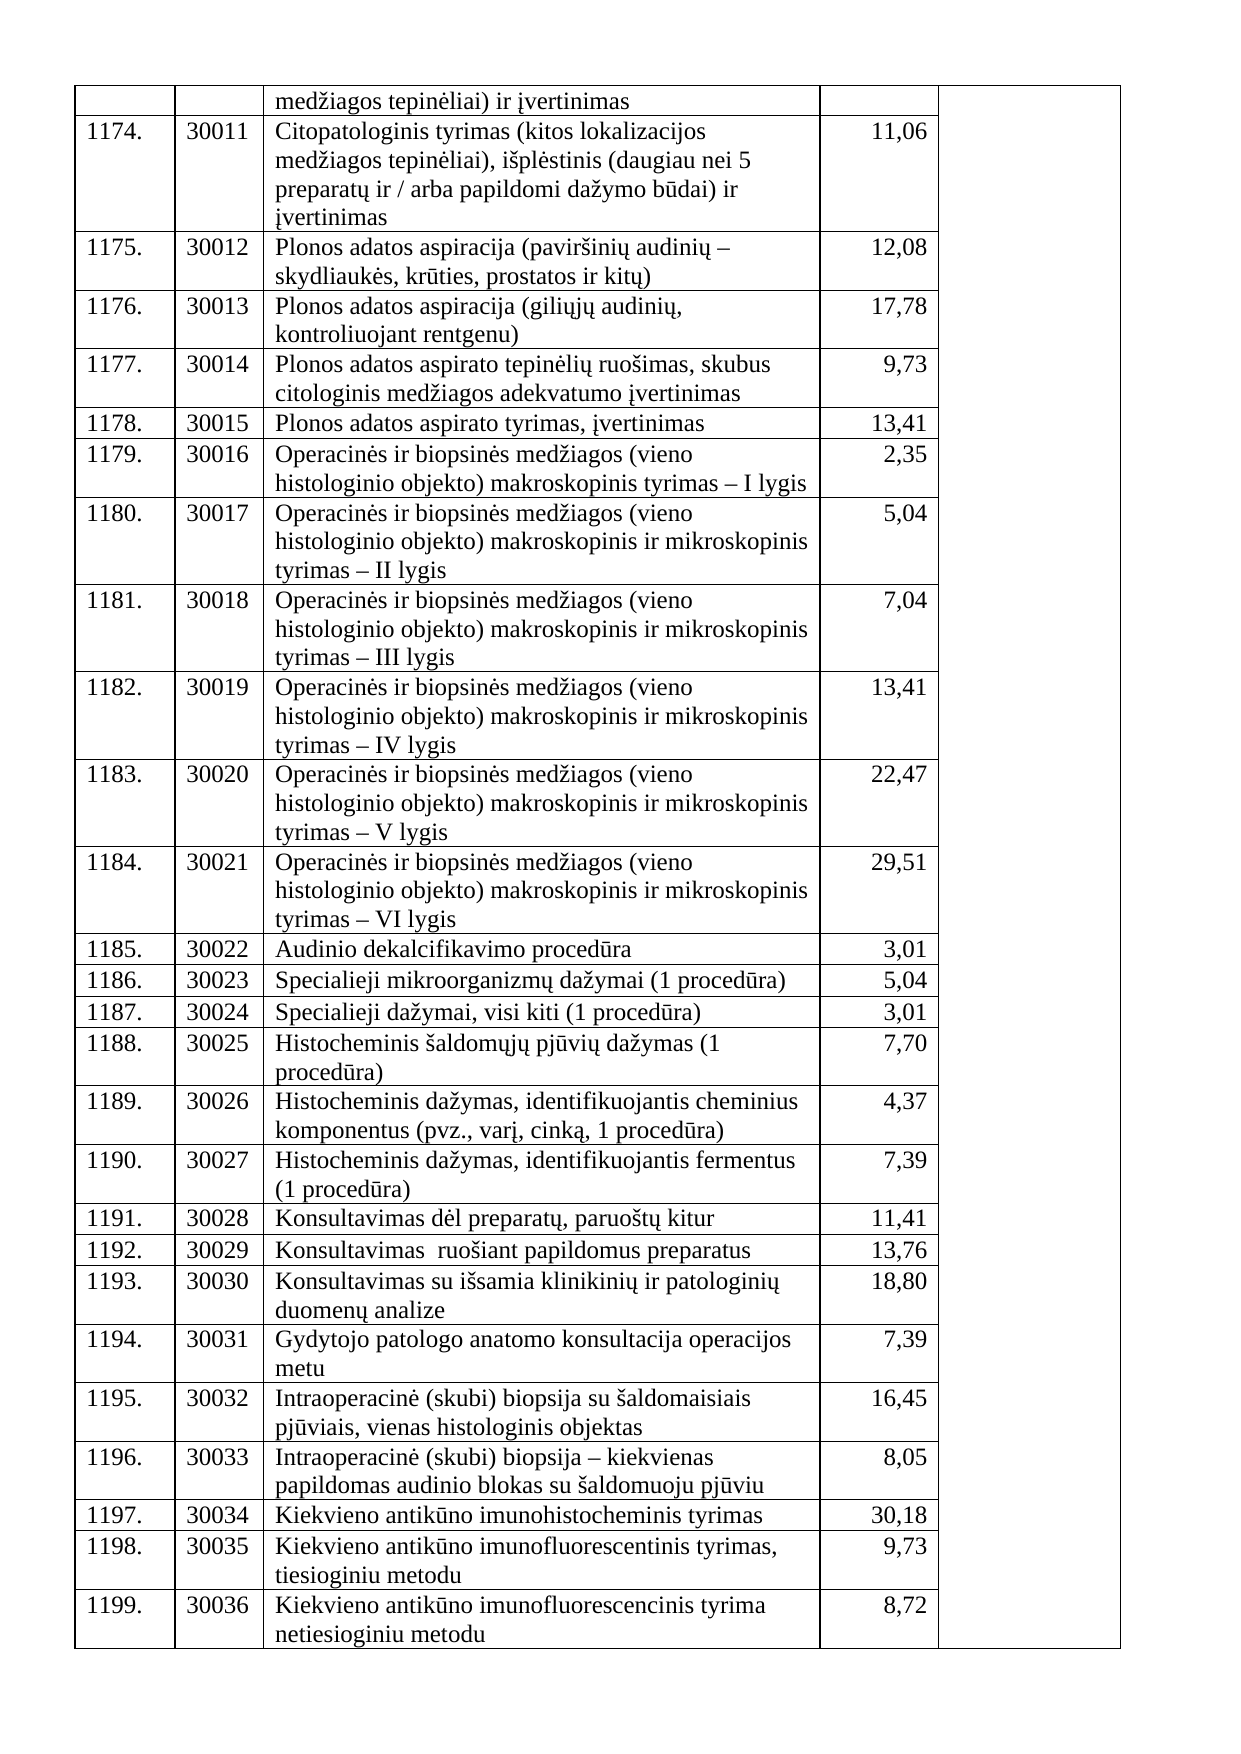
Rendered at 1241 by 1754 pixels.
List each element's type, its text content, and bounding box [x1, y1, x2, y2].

table_cell 18,80 [821, 1266, 938, 1323]
table_cell 1174. [76, 116, 174, 231]
table_cell 4,37 [821, 1086, 938, 1144]
table_cell 9,73 [821, 349, 938, 407]
table_cell 17,78 [821, 291, 938, 348]
table_cell 30020 [176, 760, 263, 846]
table_cell 30032 [176, 1383, 263, 1441]
table_cell 1180. [76, 498, 174, 584]
table_cell 1185. [76, 934, 174, 964]
table_cell medžiagos tepinėliai) ir įvertinimas [264, 86, 819, 115]
table_cell Operacinės ir biopsinės medžiagos (vieno histologinio objekto) makroskopinis ir mikroskopinis tyrimas – VI lygis [264, 847, 819, 933]
table_cell 30025 [176, 1028, 263, 1085]
table_cell 2,35 [821, 439, 938, 497]
table_cell 30024 [176, 997, 263, 1027]
table_cell Konsultavimas ruošiant papildomus preparatus [264, 1235, 819, 1265]
table_cell 9,73 [821, 1531, 938, 1589]
table_cell 11,41 [821, 1204, 938, 1234]
table_cell Audinio dekalcifikavimo procedūra [264, 934, 819, 964]
table_cell Intraoperacinė (skubi) biopsija – kiekvienas papildomas audinio blokas su šaldomuoju pjūviu [264, 1442, 819, 1499]
table_cell 8,05 [821, 1442, 938, 1499]
table_cell 30013 [176, 291, 263, 348]
table_cell [176, 86, 263, 115]
table_cell Kiekvieno antikūno imunohistocheminis tyrimas [264, 1500, 819, 1530]
table_cell 1199. [76, 1590, 174, 1647]
table_cell 1187. [76, 997, 174, 1027]
table_cell Operacinės ir biopsinės medžiagos (vieno histologinio objekto) makroskopinis ir mikroskopinis tyrimas – II lygis [264, 498, 819, 584]
table_cell 1189. [76, 1086, 174, 1144]
table_cell 7,39 [821, 1145, 938, 1202]
table_cell 1194. [76, 1325, 174, 1382]
table_cell Operacinės ir biopsinės medžiagos (vieno histologinio objekto) makroskopinis ir mikroskopinis tyrimas – III lygis [264, 585, 819, 671]
table_cell 3,01 [821, 934, 938, 964]
table_cell 29,51 [821, 847, 938, 933]
table_cell 1186. [76, 965, 174, 996]
table_cell 13,41 [821, 408, 938, 438]
table_cell Konsultavimas dėl preparatų, paruoštų kitur [264, 1204, 819, 1234]
table_cell 1197. [76, 1500, 174, 1530]
table_cell 30021 [176, 847, 263, 933]
table_cell 1177. [76, 349, 174, 407]
table_cell 1183. [76, 760, 174, 846]
table_cell 1192. [76, 1235, 174, 1265]
table_cell 13,41 [821, 672, 938, 758]
table_cell 30036 [176, 1590, 263, 1647]
table_cell 30022 [176, 934, 263, 964]
table_cell 30031 [176, 1325, 263, 1382]
table_cell 1198. [76, 1531, 174, 1589]
table_cell Kiekvieno antikūno imunofluorescentinis tyrimas, tiesioginiu metodu [264, 1531, 819, 1589]
table_cell 30030 [176, 1266, 263, 1323]
table_cell Operacinės ir biopsinės medžiagos (vieno histologinio objekto) makroskopinis ir mikroskopinis tyrimas – V lygis [264, 760, 819, 846]
table_cell 30019 [176, 672, 263, 758]
table_cell 1195. [76, 1383, 174, 1441]
table_cell 11,06 [821, 116, 938, 231]
table_cell 30033 [176, 1442, 263, 1499]
table_cell 1182. [76, 672, 174, 758]
table_cell Operacinės ir biopsinės medžiagos (vieno histologinio objekto) makroskopinis ir mikroskopinis tyrimas – IV lygis [264, 672, 819, 758]
table_cell Histocheminis dažymas, identifikuojantis cheminius komponentus (pvz., varį, cinką, 1 procedūra) [264, 1086, 819, 1144]
table_cell [939, 86, 1120, 1647]
table_cell 1184. [76, 847, 174, 933]
table_cell 30011 [176, 116, 263, 231]
table_cell 1179. [76, 439, 174, 497]
table_cell 7,04 [821, 585, 938, 671]
table_cell 30028 [176, 1204, 263, 1234]
table_cell Gydytojo patologo anatomo konsultacija operacijos metu [264, 1325, 819, 1382]
table_cell 1178. [76, 408, 174, 438]
table_cell 30023 [176, 965, 263, 996]
table_cell Citopatologinis tyrimas (kitos lokalizacijos medžiagos tepinėliai), išplėstinis (daugiau nei 5 preparatų ir / arba papildomi dažymo būdai) ir įvertinimas [264, 116, 819, 231]
table_cell 1196. [76, 1442, 174, 1499]
table_cell 30015 [176, 408, 263, 438]
table_cell Specialieji mikroorganizmų dažymai (1 procedūra) [264, 965, 819, 996]
table_cell Plonos adatos aspirato tepinėlių ruošimas, skubus citologinis medžiagos adekvatumo įvertinimas [264, 349, 819, 407]
table_cell Kiekvieno antikūno imunofluorescencinis tyrima netiesioginiu metodu [264, 1590, 819, 1647]
table_cell 30035 [176, 1531, 263, 1589]
table_cell 1190. [76, 1145, 174, 1202]
table_cell [76, 86, 174, 115]
table_cell 30012 [176, 232, 263, 290]
table_cell 1175. [76, 232, 174, 290]
table_cell 12,08 [821, 232, 938, 290]
table_cell 22,47 [821, 760, 938, 846]
table_cell 16,45 [821, 1383, 938, 1441]
table_cell 1181. [76, 585, 174, 671]
table_cell Intraoperacinė (skubi) biopsija su šaldomaisiais pjūviais, vienas histologinis objektas [264, 1383, 819, 1441]
table_cell Operacinės ir biopsinės medžiagos (vieno histologinio objekto) makroskopinis tyrimas – I lygis [264, 439, 819, 497]
table_cell 1191. [76, 1204, 174, 1234]
table_cell 5,04 [821, 498, 938, 584]
table_cell 30027 [176, 1145, 263, 1202]
table_cell 30018 [176, 585, 263, 671]
table_cell 8,72 [821, 1590, 938, 1647]
table_cell 30017 [176, 498, 263, 584]
table_cell 1176. [76, 291, 174, 348]
table_cell 3,01 [821, 997, 938, 1027]
table_cell 30014 [176, 349, 263, 407]
table_cell 7,70 [821, 1028, 938, 1085]
table_cell 30016 [176, 439, 263, 497]
table_cell 7,39 [821, 1325, 938, 1382]
table_cell Histocheminis dažymas, identifikuojantis fermentus (1 procedūra) [264, 1145, 819, 1202]
table_cell 30034 [176, 1500, 263, 1530]
table_cell 30026 [176, 1086, 263, 1144]
table_cell Plonos adatos aspiracija (giliųjų audinių, kontroliuojant rentgenu) [264, 291, 819, 348]
table_cell 30029 [176, 1235, 263, 1265]
table_cell 5,04 [821, 965, 938, 996]
table_cell [821, 86, 938, 115]
table_cell Konsultavimas su išsamia klinikinių ir patologinių duomenų analize [264, 1266, 819, 1323]
table_cell 1188. [76, 1028, 174, 1085]
table_cell 30,18 [821, 1500, 938, 1530]
table_cell Histocheminis šaldomųjų pjūvių dažymas (1 procedūra) [264, 1028, 819, 1085]
table_cell 13,76 [821, 1235, 938, 1265]
table_cell Plonos adatos aspirato tyrimas, įvertinimas [264, 408, 819, 438]
table_cell Plonos adatos aspiracija (paviršinių audinių – skydliaukės, krūties, prostatos ir kitų) [264, 232, 819, 290]
table_cell 1193. [76, 1266, 174, 1323]
table_cell Specialieji dažymai, visi kiti (1 procedūra) [264, 997, 819, 1027]
